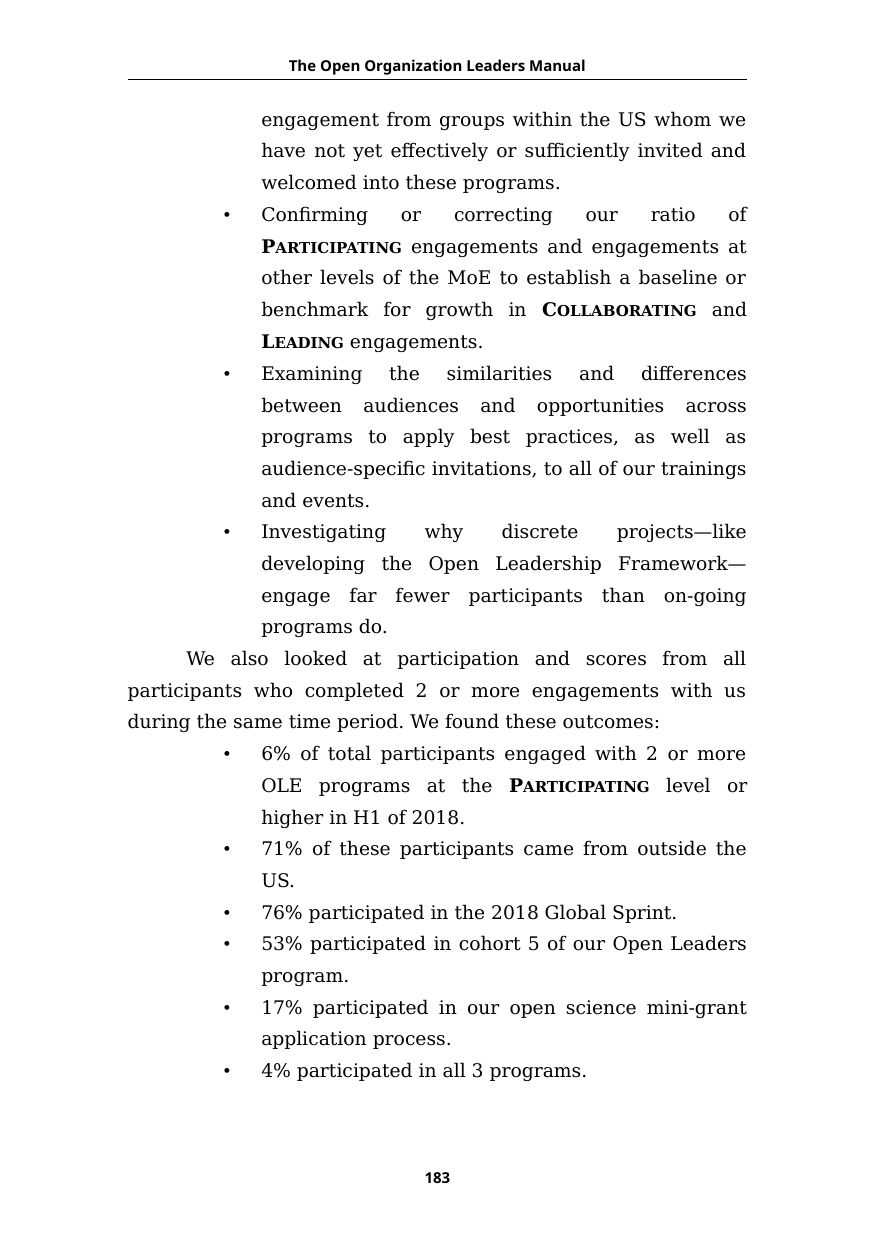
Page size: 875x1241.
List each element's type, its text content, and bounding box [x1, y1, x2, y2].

list 6% of total participants engaged with 2 or more OLE programs at the Participating level or higher in H1 of 2018. [223, 743, 747, 829]
list Confirming or correcting our ratio of Participating engagements and engagements at other levels of the MoE to establish a baseline or benchmark for growth in Collaborating and Leading engagements. [223, 204, 747, 353]
list engagement from groups within the US whom we have not yet effectively or sufficiently invited and welcomed into these programs. [223, 109, 747, 194]
list Examining the similarities and differences between audiences and opportunities across programs to apply best practices, as well as audience-specific invitations, to all of our trainings and events. [223, 363, 747, 512]
list 17% participated in our open science mini-grant application process. [223, 997, 747, 1050]
text We also looked at participation and scores from all participants who completed 2 or more engagements with us during the same time period. We found these outcomes: [127, 648, 747, 733]
list 71% of these participants came from outside the US. [223, 838, 747, 892]
list Investigating why discrete projects—like developing the Open Leadership Framework— engage far fewer participants than on-going programs do. [223, 521, 747, 638]
list 76% participated in the 2018 Global Sprint. [223, 902, 747, 924]
list 4% participated in all 3 programs. [223, 1060, 747, 1082]
list 53% participated in cohort 5 of our Open Leaders program. [223, 933, 747, 987]
